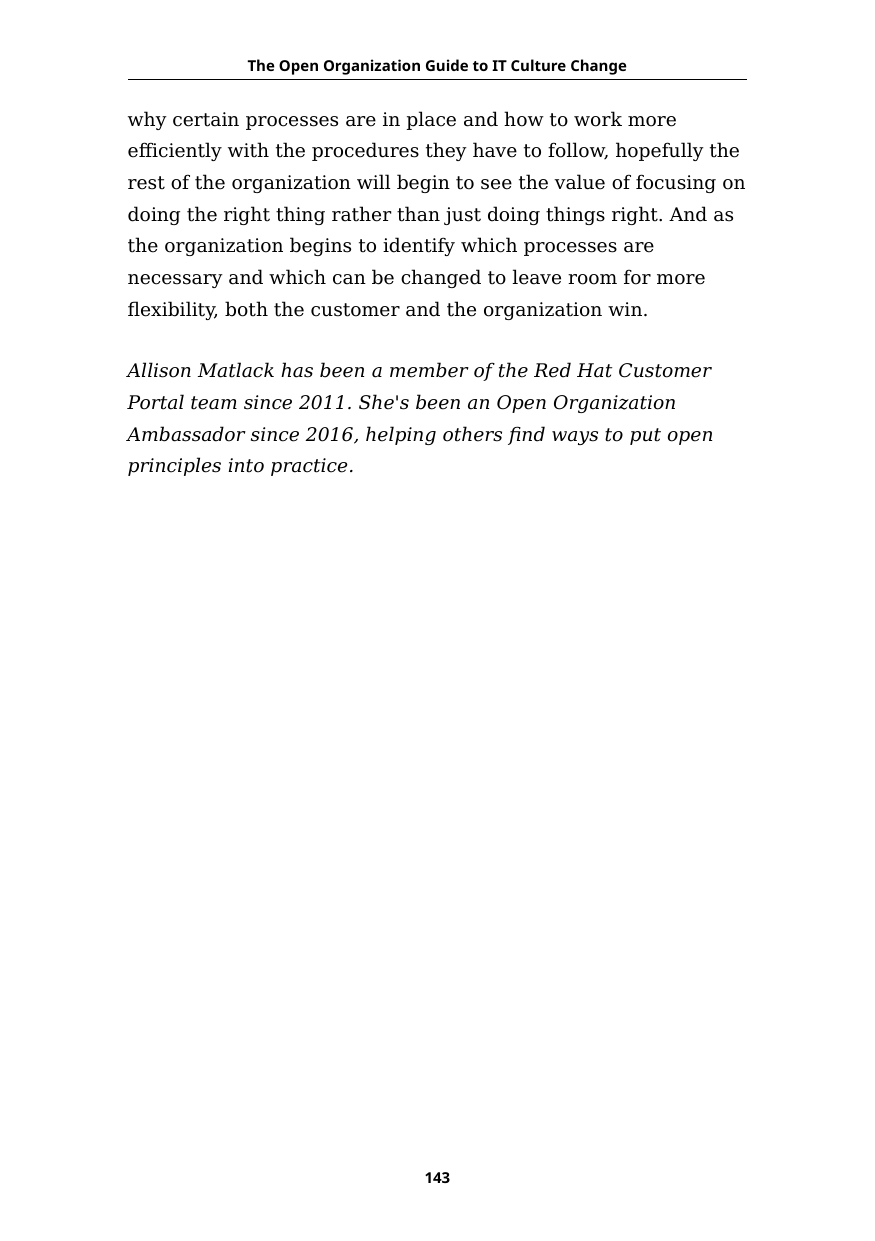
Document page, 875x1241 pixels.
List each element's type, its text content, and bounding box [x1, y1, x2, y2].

text Allison Matlack has been a member of the Red Hat Customer Portal team since 2011. She's been an Open Organization Ambassador since 2016, helping others find ways to put open principles into practice. [127, 360, 747, 477]
text why certain processes are in place and how to work more efficiently with the procedures they have to follow, hopefully the rest of the organization will begin to see the value of focusing on doing the right thing rather than just doing things right. And as the organization begins to identify which processes are necessary and which can be changed to leave room for more flexibility, both the customer and the organization win. [127, 109, 747, 321]
